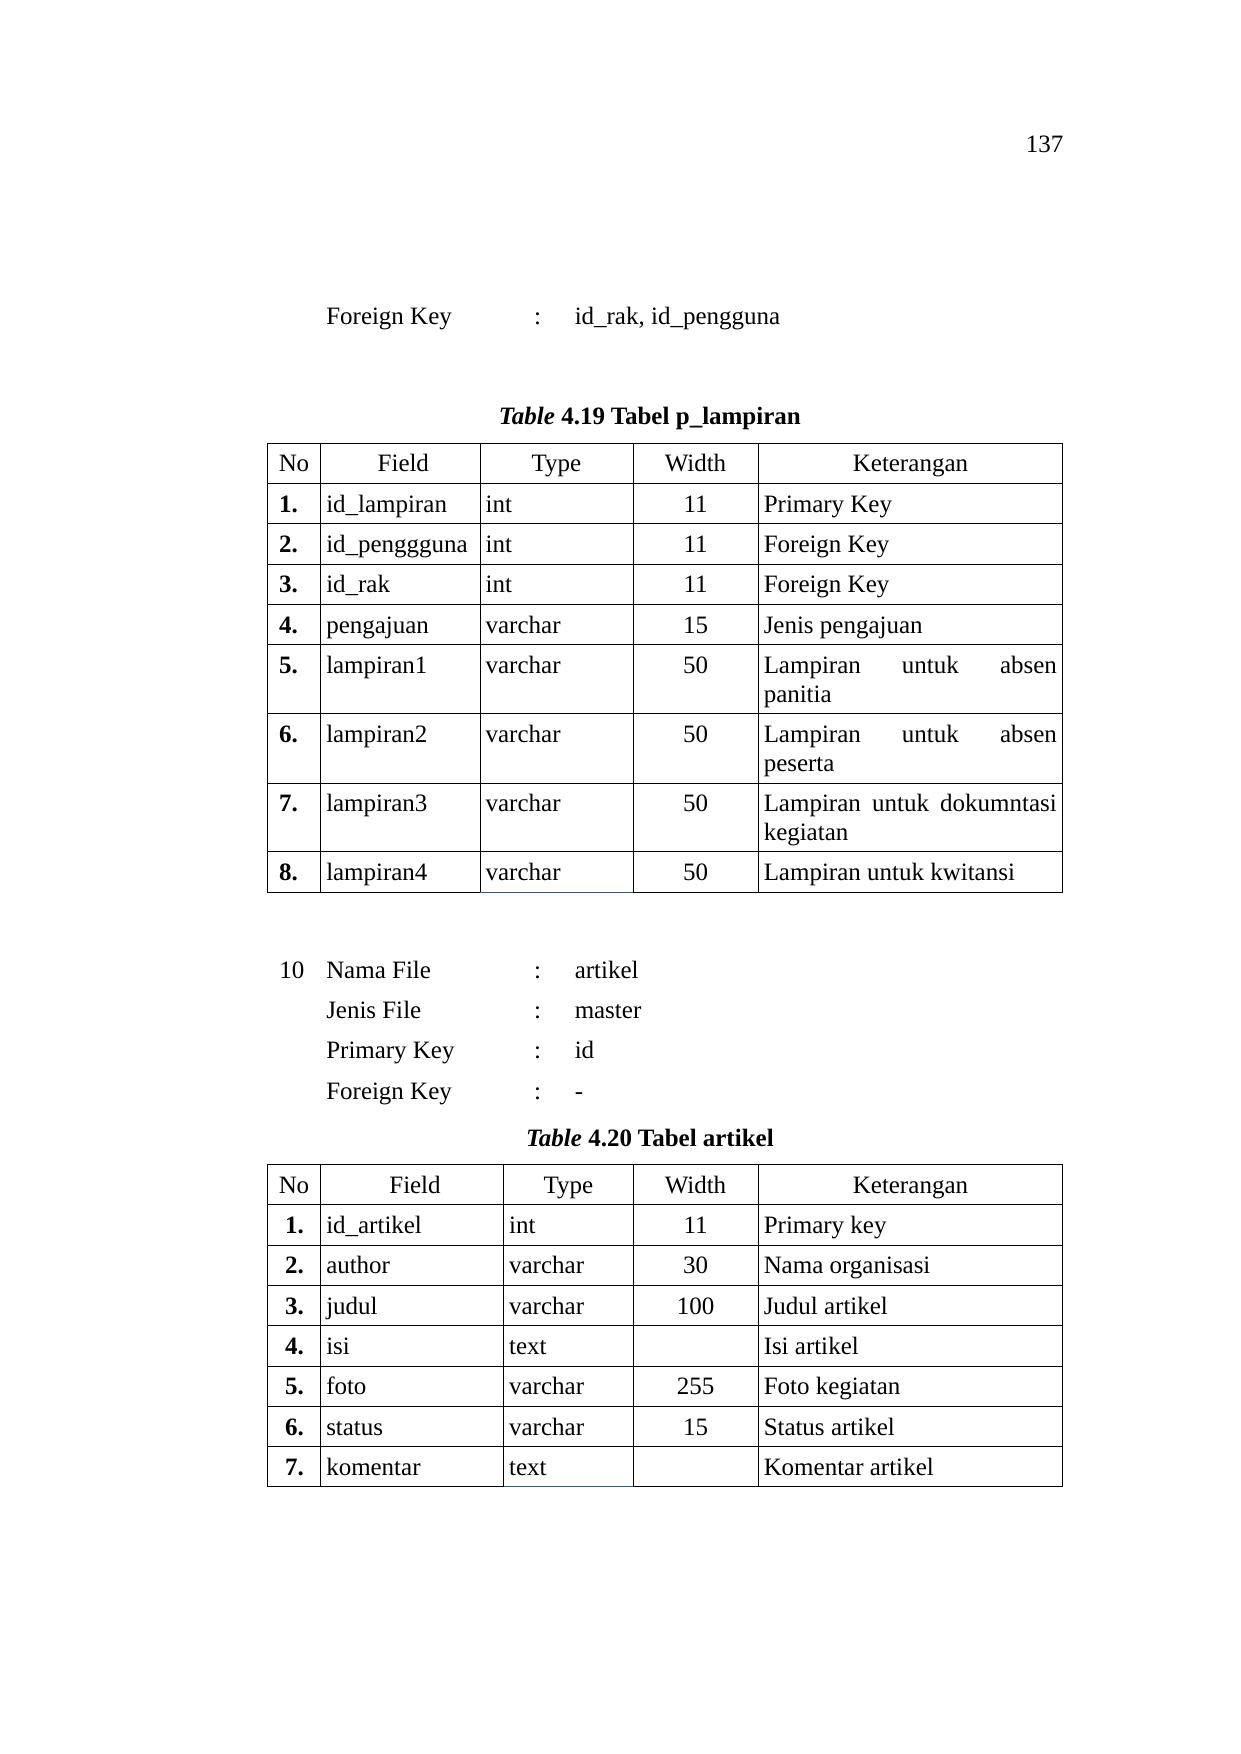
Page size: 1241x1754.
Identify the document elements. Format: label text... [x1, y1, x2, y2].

table_header Nama File [320, 949, 528, 989]
table_cell 50 [634, 852, 758, 892]
table_cell Primary Key [759, 484, 1062, 523]
table_cell [274, 990, 320, 1030]
table_cell int [481, 484, 633, 523]
table_cell [268, 784, 320, 851]
table_cell : [528, 295, 569, 335]
table_cell : [528, 1070, 569, 1110]
table_cell Lampiran untuk absen panitia [759, 645, 1062, 713]
table_cell lampiran3 [321, 784, 480, 851]
table_cell varchar [481, 852, 633, 892]
table_cell 255 [634, 1367, 758, 1406]
table_cell Jenis File [320, 990, 528, 1030]
table_cell [634, 1447, 758, 1486]
table_cell varchar [481, 605, 633, 644]
table_cell [268, 1326, 320, 1366]
table_cell Judul artikel [759, 1286, 1062, 1325]
table_cell [268, 1447, 320, 1486]
table_cell [268, 524, 320, 564]
table_cell [268, 645, 320, 713]
table_cell id [569, 1030, 1062, 1070]
table_cell Foreign Key [320, 1070, 528, 1110]
table_cell text [504, 1447, 633, 1486]
table_cell [268, 852, 320, 892]
table_cell [268, 1367, 320, 1406]
text Table 4.19 Tabel p_lampiran [236, 401, 1063, 430]
table_header artikel [569, 949, 1062, 989]
table_cell 30 [634, 1246, 758, 1285]
table_cell lampiran4 [321, 852, 480, 892]
table_cell Primary key [759, 1205, 1062, 1244]
table_cell varchar [481, 714, 633, 782]
table_cell varchar [481, 784, 633, 851]
table_cell [268, 1286, 320, 1325]
table_cell 15 [634, 605, 758, 644]
table_cell [634, 1326, 758, 1366]
table_cell 11 [634, 1205, 758, 1244]
table_cell : [528, 1030, 569, 1070]
table_cell int [481, 524, 633, 564]
table_header Keterangan [759, 1165, 1062, 1204]
table_cell text [504, 1326, 633, 1366]
table_cell [268, 484, 320, 523]
table_cell Lampiran untuk absen peserta [759, 714, 1062, 782]
table_cell varchar [504, 1367, 633, 1406]
table_cell [268, 565, 320, 604]
text Table 4.20 Tabel artikel [236, 1123, 1063, 1151]
table_cell 50 [634, 714, 758, 782]
table_cell varchar [504, 1246, 633, 1285]
table_header 10 [274, 949, 320, 989]
table_cell [268, 1205, 320, 1244]
table_header Width [634, 1165, 758, 1204]
table_cell 15 [634, 1407, 758, 1446]
table_cell Jenis pengajuan [759, 605, 1062, 644]
table_cell lampiran2 [321, 714, 480, 782]
table_cell isi [321, 1326, 503, 1366]
table_cell [268, 1407, 320, 1446]
table_cell 11 [634, 484, 758, 523]
table_cell id_penggguna [321, 524, 480, 564]
table_cell varchar [504, 1407, 633, 1446]
table_cell : [528, 990, 569, 1030]
table_cell status [321, 1407, 503, 1446]
table_cell - [569, 1070, 1062, 1110]
table_cell Komentar artikel [759, 1447, 1062, 1486]
table_cell Foreign Key [759, 524, 1062, 564]
table_cell 50 [634, 784, 758, 851]
table_cell Lampiran untuk dokumntasi kegiatan [759, 784, 1062, 851]
table_cell 100 [634, 1286, 758, 1325]
table_cell foto [321, 1367, 503, 1406]
table_header Type [504, 1165, 633, 1204]
table_cell master [569, 990, 1062, 1030]
table_cell komentar [321, 1447, 503, 1486]
table_header Type [481, 444, 633, 483]
table_cell Nama organisasi [759, 1246, 1062, 1285]
table_cell author [321, 1246, 503, 1285]
table_cell judul [321, 1286, 503, 1325]
table_cell [274, 295, 320, 335]
table_cell Foreign Key [320, 295, 528, 335]
table_cell Status artikel [759, 1407, 1062, 1446]
table_cell [274, 1070, 320, 1110]
table_cell 11 [634, 565, 758, 604]
table_cell varchar [504, 1286, 633, 1325]
table_cell Primary Key [320, 1030, 528, 1070]
table_cell 11 [634, 524, 758, 564]
table_header No [268, 1165, 320, 1204]
table_cell int [504, 1205, 633, 1244]
table_cell [268, 1246, 320, 1285]
table_cell id_rak [321, 565, 480, 604]
table_header Width [634, 444, 758, 483]
table_cell Lampiran untuk kwitansi [759, 852, 1062, 892]
table_cell Isi artikel [759, 1326, 1062, 1366]
table_cell pengajuan [321, 605, 480, 644]
table_cell Foreign Key [759, 565, 1062, 604]
table_header Field [321, 444, 480, 483]
table_cell Foto kegiatan [759, 1367, 1062, 1406]
table_header Field [321, 1165, 503, 1204]
table_cell lampiran1 [321, 645, 480, 713]
table_cell [268, 605, 320, 644]
table_header : [528, 949, 569, 989]
table_cell id_rak, id_pengguna [569, 295, 1062, 335]
table_cell [274, 1030, 320, 1070]
table_cell [268, 714, 320, 782]
table_cell varchar [481, 645, 633, 713]
table_cell int [481, 565, 633, 604]
table_header Keterangan [759, 444, 1062, 483]
table_cell id_lampiran [321, 484, 480, 523]
table_cell 50 [634, 645, 758, 713]
table_cell id_artikel [321, 1205, 503, 1244]
table_header No [268, 444, 320, 483]
